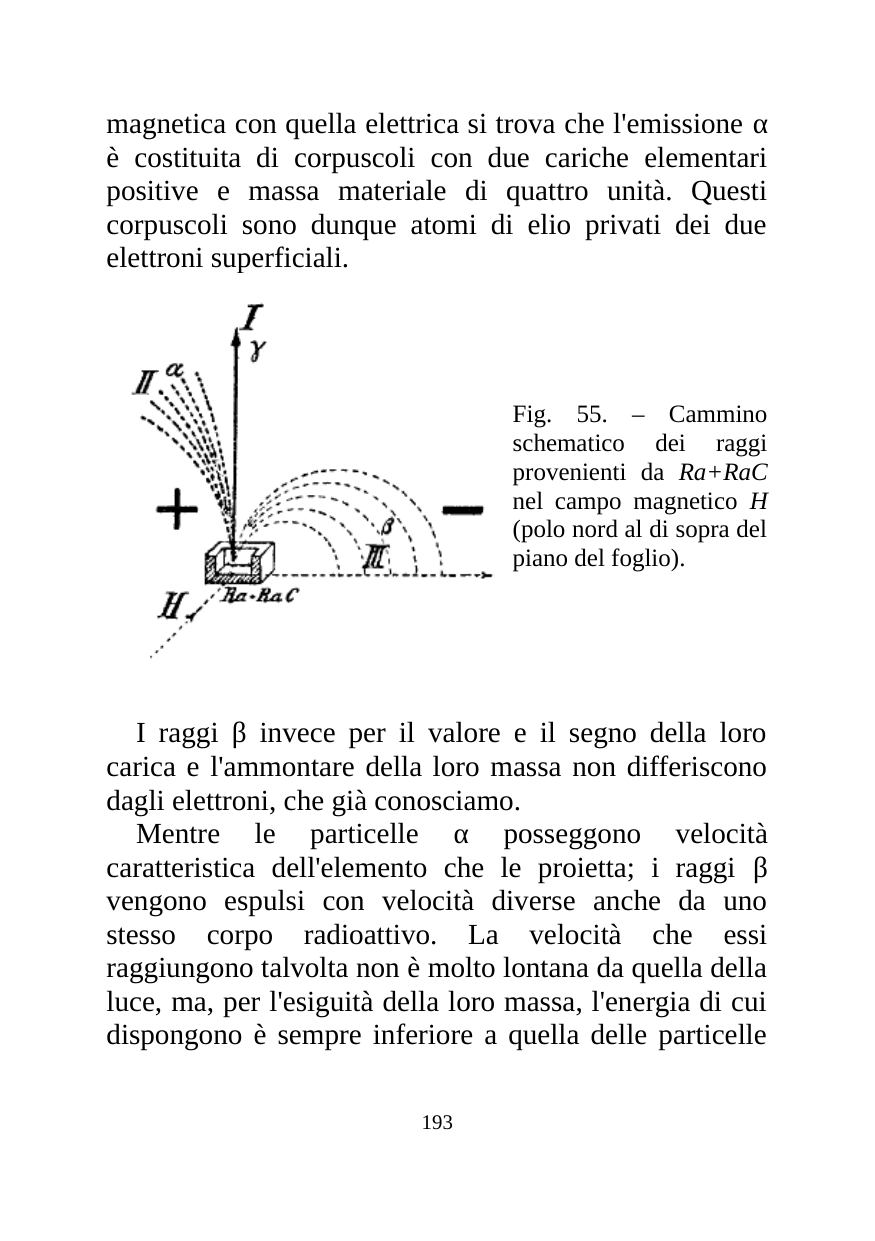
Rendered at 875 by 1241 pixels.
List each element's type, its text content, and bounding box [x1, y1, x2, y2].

text Mentre le particelle α posseggono velocità caratteristica dell'elemento che le proietta; i raggi β vengono espulsi con velocità diverse anche da uno stesso corpo radioattivo. La velocità che essi raggiungono talvolta non è molto lontana da quella della luce, ma, per l'esiguità della loro massa, l'energia di cui dispongono è sempre inferiore a quella delle particelle [106, 816, 768, 1051]
table_header [106, 274, 513, 716]
text I raggi β invece per il valore e il segno della loro carica e l'ammontare della loro massa non differiscono dagli elettroni, che già conosciamo. [106, 716, 768, 816]
picture [106, 273, 512, 682]
text magnetica con quella elettrica si trova che l'emissione α è costituita di corpuscoli con due cariche elementari positive e massa materiale di quattro unità. Questi corpuscoli sono dunque atomi di elio privati dei due elettroni superficiali. [106, 106, 768, 274]
table_header Fig. 55. – Cammino schematico dei raggi provenienti da Ra+RaC nel campo magnetico H (polo nord al di sopra del piano del foglio). [513, 274, 767, 716]
